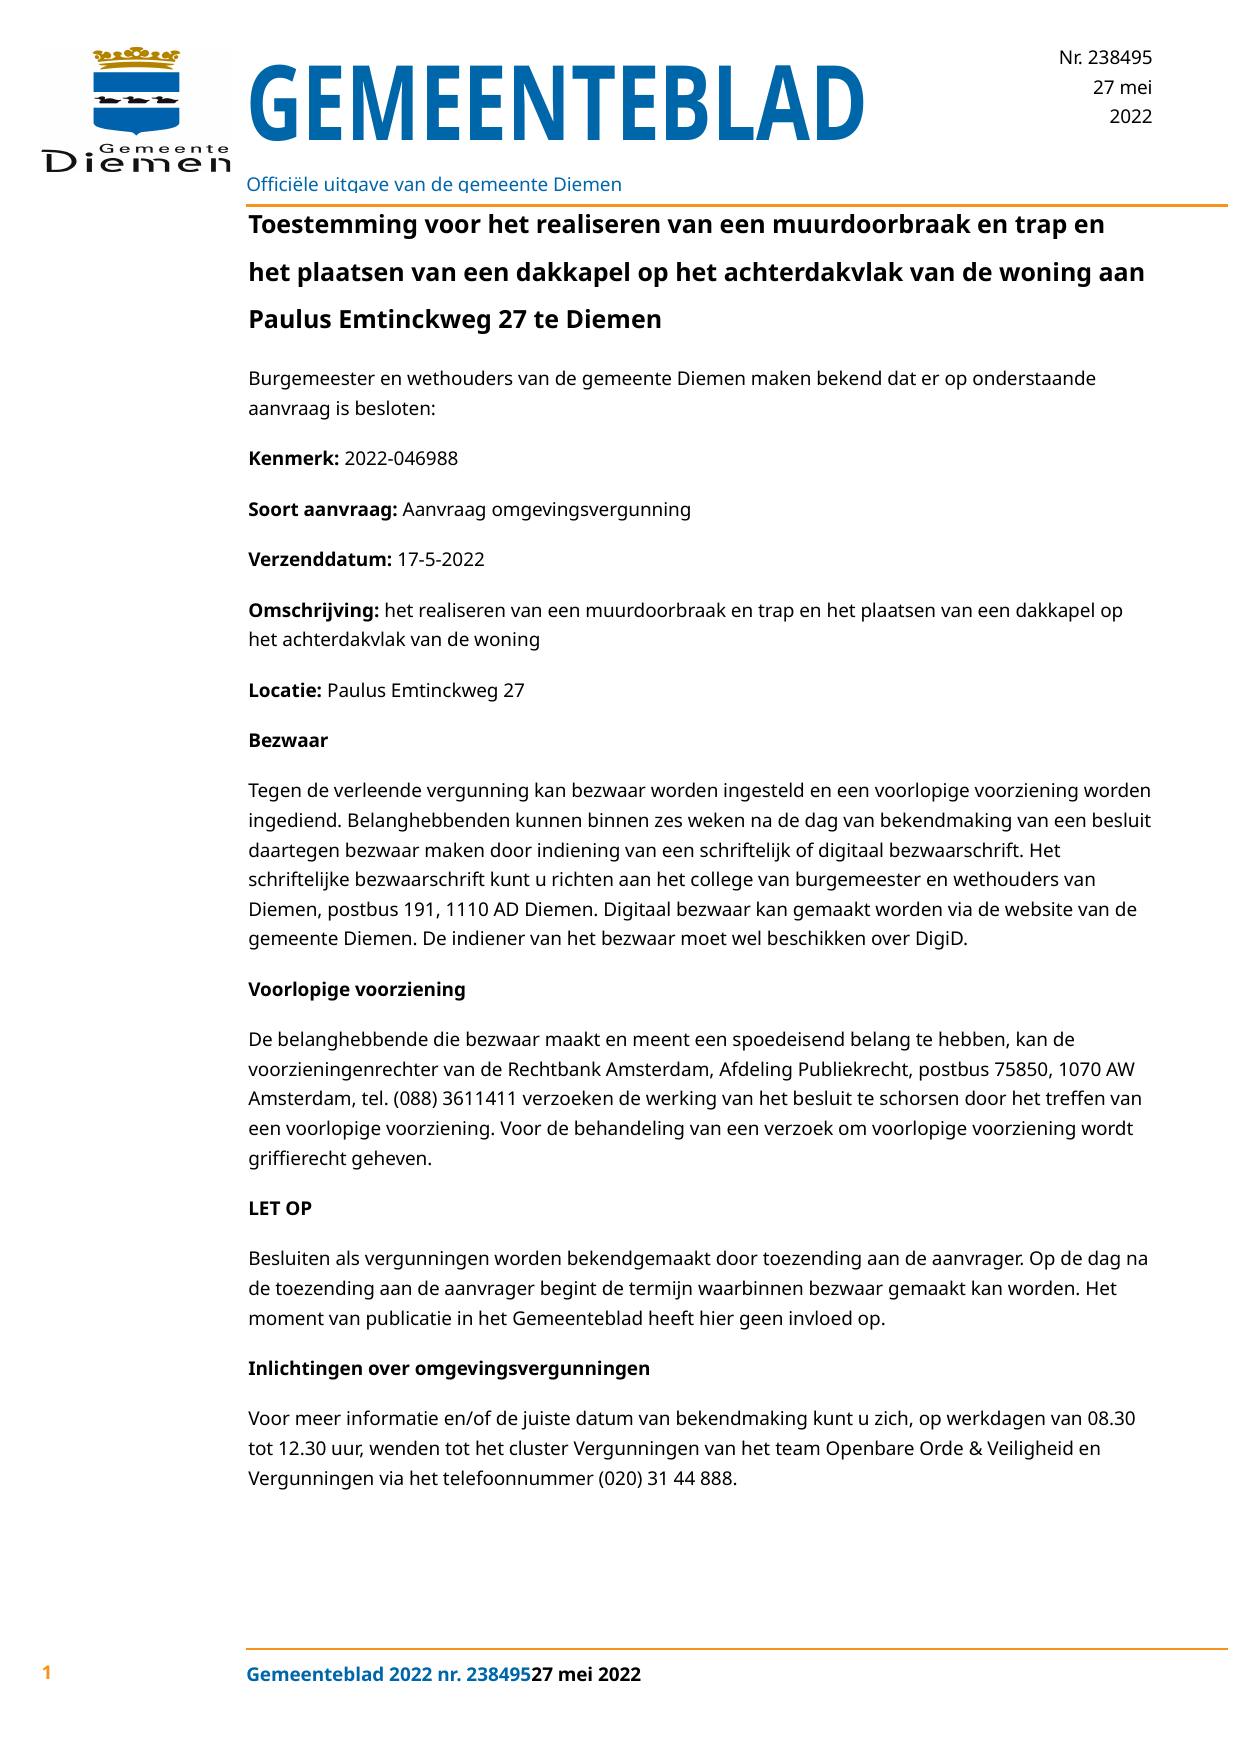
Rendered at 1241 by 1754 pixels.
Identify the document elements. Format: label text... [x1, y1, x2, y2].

picture [41, 47, 231, 172]
text Voorlopige voorziening [248, 976, 1152, 1002]
text Besluiten als vergunningen worden bekendgemaakt door toezending aan de aanvrager. Op de dag na de toezending aan de aanvrager begint de termijn waarbinnen bezwaar gemaakt kan worden. Het moment van publicatie in het Gemeenteblad heeft hier geen invloed op. [248, 1246, 1152, 1330]
text Kenmerk: 2022-046988 [248, 446, 1152, 471]
text Burgemeester en wethouders van de gemeente Diemen maken bekend dat er op onderstaande aanvraag is besloten: [248, 366, 1152, 421]
text LET OP [248, 1195, 1152, 1221]
text Voor meer informatie en/of de juiste datum van bekendmaking kunt u zich, op werkdagen van 08.30 tot 12.30 uur, wenden tot het cluster Vergunningen van het team Openbare Orde & Veiligheid en Vergunningen via het telefoonnummer (020) 31 44 888. [248, 1406, 1152, 1490]
text Toestemming voor het realiseren van een muurdoorbraak en trap en het plaatsen van een dakkapel op het achterdakvlak van de woning aan Paulus Emtinckweg 27 te Diemen [248, 207, 1152, 336]
text Inlichtingen over omgevingsvergunningen [248, 1355, 1152, 1381]
text Tegen de verleende vergunning kan bezwaar worden ingesteld en een voorlopige voorziening worden ingediend. Belanghebbenden kunnen binnen zes weken na de dag van bekendmaking van een besluit daartegen bezwaar maken door indiening van een schriftelijk of digitaal bezwaarschrift. Het schriftelijke bezwaarschrift kunt u richten aan het college van burgemeester en wethouders van Diemen, postbus 191, 1110 AD Diemen. Digitaal bezwaar kan gemaakt worden via de website van de gemeente Diemen. De indiener van het bezwaar moet wel beschikken over DigiD. [248, 778, 1152, 951]
text Soort aanvraag: Aanvraag omgevingsvergunning [248, 496, 1152, 522]
text Verzenddatum: 17-5-2022 [248, 546, 1152, 572]
text De belanghebbende die bezwaar maakt en meent een spoedeisend belang te hebben, kan de voorzieningenrechter van de Rechtbank Amsterdam, Afdeling Publiekrecht, postbus 75850, 1070 AW Amsterdam, tel. (088) 3611411 verzoeken de werking van het besluit te schorsen door het treffen van een voorlopige voorziening. Voor de behandeling van een verzoek om voorlopige voorziening wordt griffierecht geheven. [248, 1026, 1152, 1170]
text Locatie: Paulus Emtinckweg 27 [248, 677, 1152, 702]
text Omschrijving: het realiseren van een muurdoorbraak en trap en het plaatsen van een dakkapel op het achterdakvlak van de woning [248, 597, 1152, 652]
text Bezwaar [248, 727, 1152, 753]
